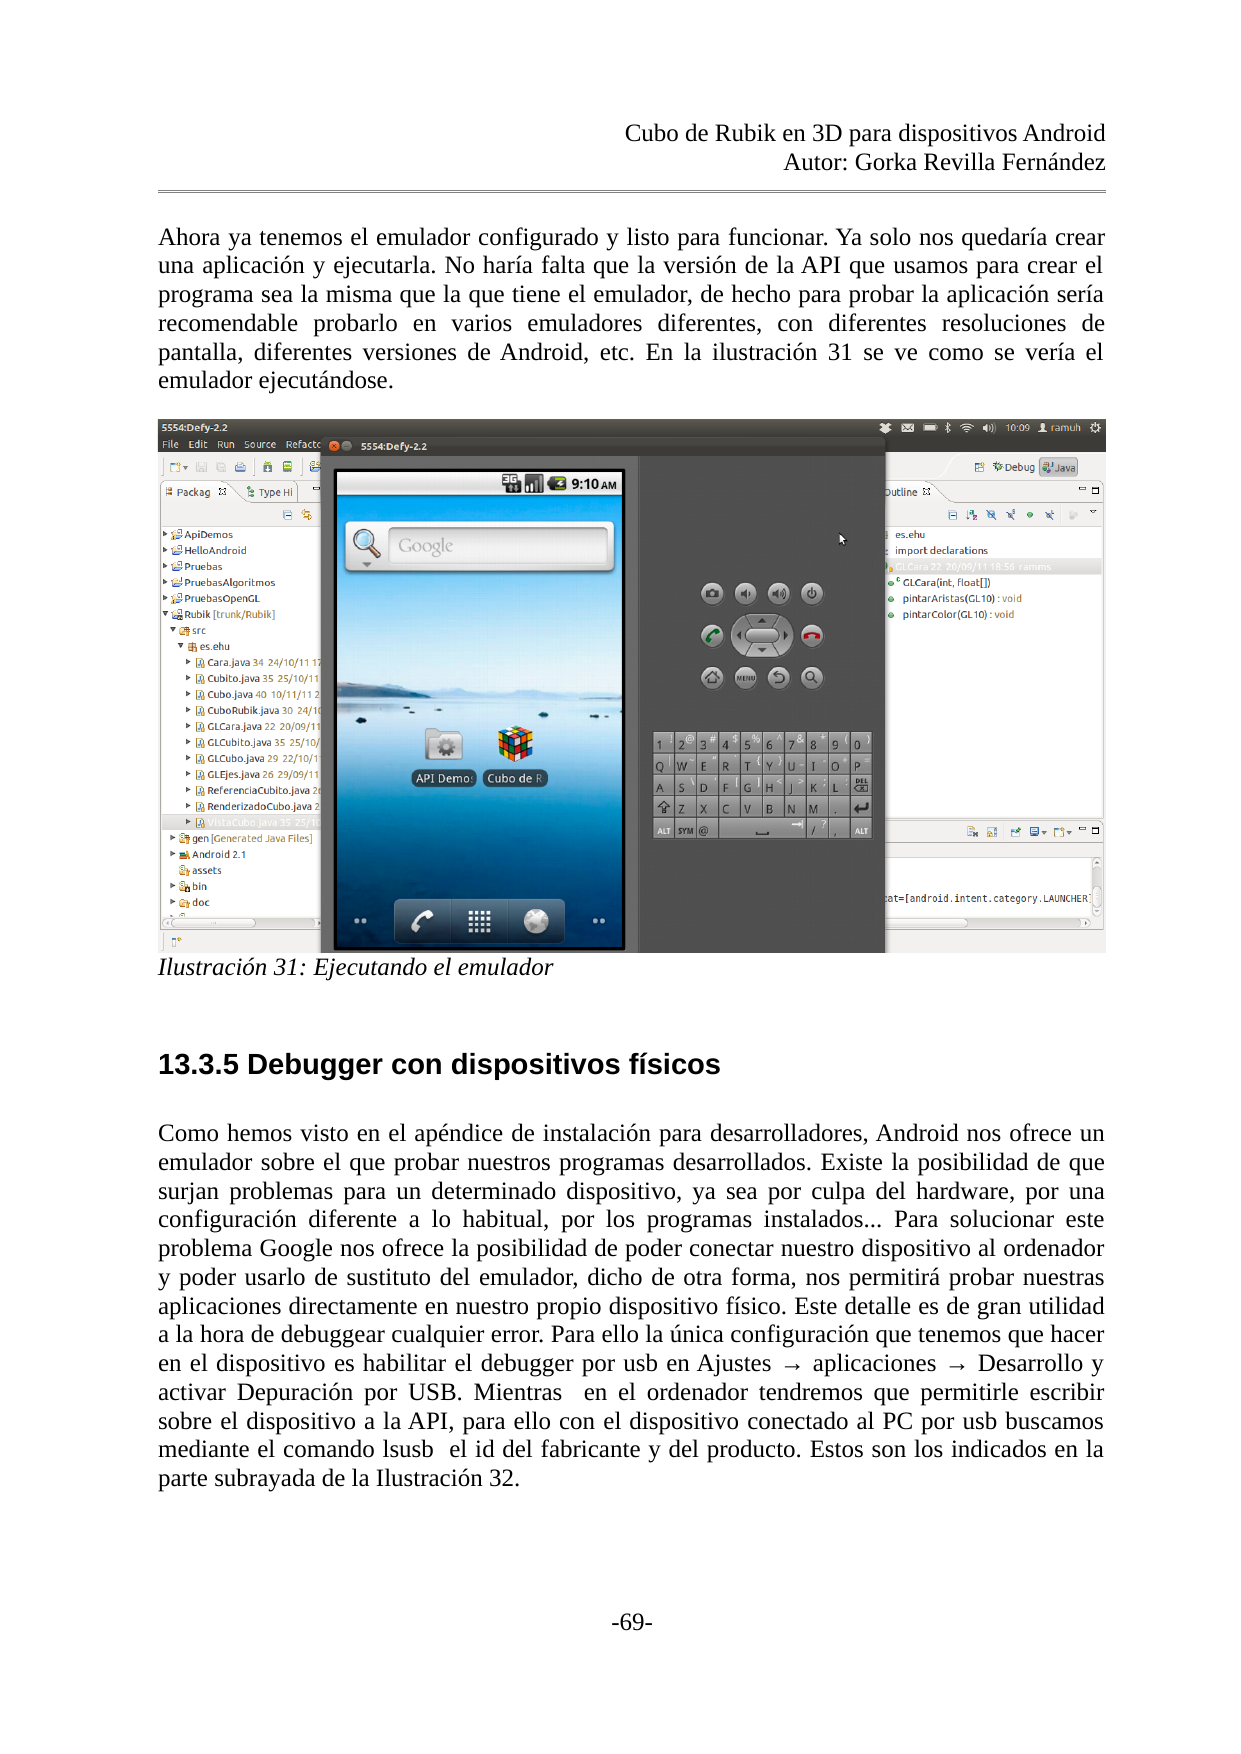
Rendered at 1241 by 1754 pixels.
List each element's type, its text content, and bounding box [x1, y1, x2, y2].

subtitle Debugger con dispositivos físicos [158, 1047, 1106, 1081]
text Ahora ya tenemos el emulador configurado y listo para funcionar. Ya solo nos quedaría crear una aplicación y ejecutarla. No haría falta que la versión de la API que usamos para crear el programa sea la misma que la que tiene el emulador, de hecho para probar la aplicación sería recomendable probarlo en varios emuladores diferentes, con diferentes resoluciones de pantalla, diferentes versiones de Android, etc. En la ilustración 31 se ve como se vería el emulador ejecutándose. [158, 222, 1106, 394]
picture [157, 419, 1106, 953]
text Ilustración 31: Ejecutando el emulador [158, 953, 1106, 981]
text Como hemos visto en el apéndice de instalación para desarrolladores, Android nos ofrece un emulador sobre el que probar nuestros programas desarrollados. Existe la posibilidad de que surjan problemas para un determinado dispositivo, ya sea por culpa del hardware, por una configuración diferente a lo habitual, por los programas instalados... Para solucionar este problema Google nos ofrece la posibilidad de poder conectar nuestro dispositivo al ordenador y poder usarlo de sustituto del emulador, dicho de otra forma, nos permitirá probar nuestras aplicaciones directamente en nuestro propio dispositivo físico. Este detalle es de gran utilidad a la hora de debuggear cualquier error. Para ello la única configuración que tenemos que hacer en el dispositivo es habilitar el debugger por usb en Ajustes → aplicaciones → Desarrollo y activar Depuración por USB. Mientras en el ordenador tendremos que permitirle escribir sobre el dispositivo a la API, para ello con el dispositivo conectado al PC por usb buscamos mediante el comando lsusb el id del fabricante y del producto. Estos son los indicados en la parte subrayada de la Ilustración 32. [158, 1118, 1106, 1492]
